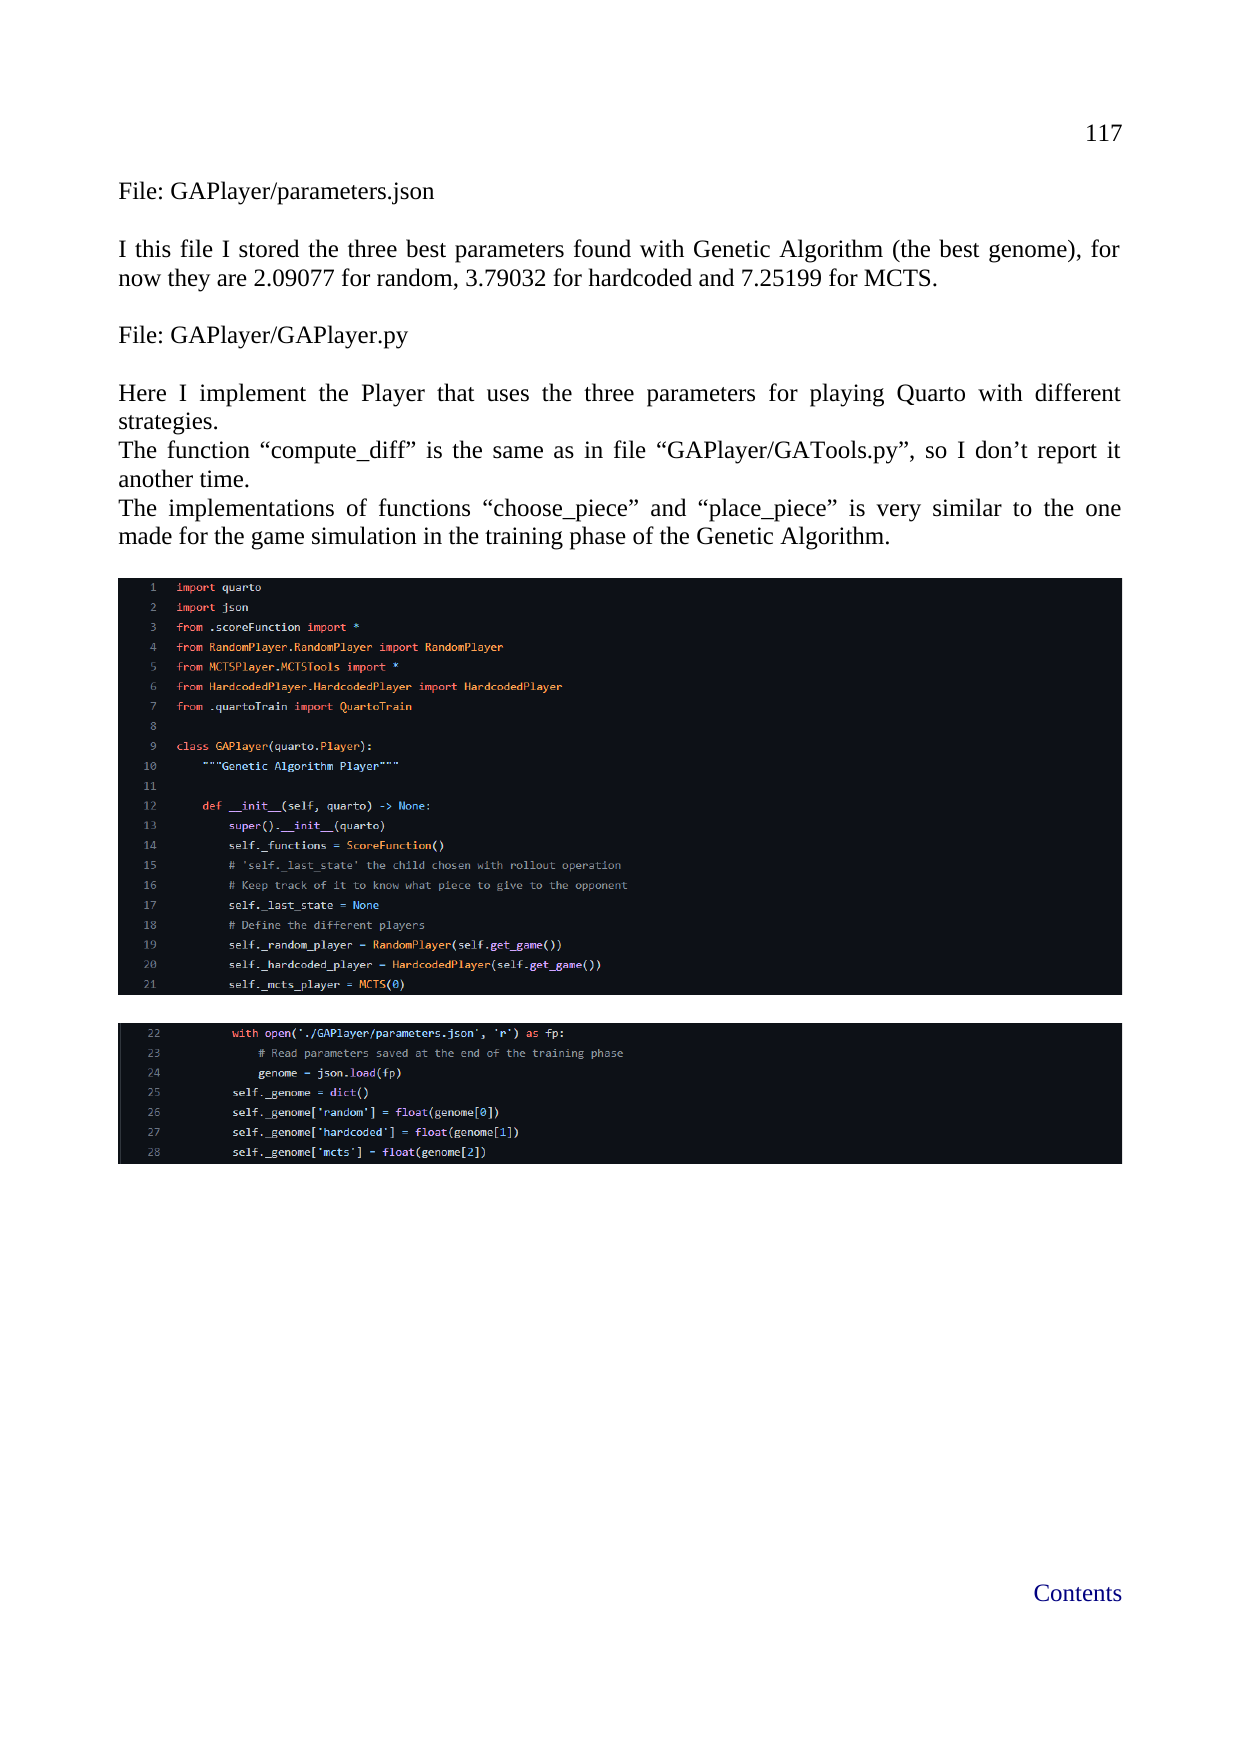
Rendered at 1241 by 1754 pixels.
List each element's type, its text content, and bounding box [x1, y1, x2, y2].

text File: GAPlayer/parameters.json [118, 176, 1122, 205]
picture [118, 578, 1123, 995]
text I this file I stored the three best parameters found with Genetic Algorithm (the best genome), for now they are 2.09077 for random, 3.79032 for hardcoded and 7.25199 for MCTS. [118, 234, 1122, 291]
picture [118, 1023, 1123, 1164]
text File: GAPlayer/GAPlayer.py [118, 320, 1122, 349]
text The function “compute_diff” is the same as in file “GAPlayer/GATools.py”, so I don’t report it another time. [118, 435, 1122, 493]
text Here I implement the Player that uses the three parameters for playing Quarto with different strategies. [118, 378, 1122, 435]
text The implementations of functions “choose_piece” and “place_piece” is very similar to the one made for the game simulation in the training phase of the Genetic Algorithm. [118, 493, 1122, 550]
